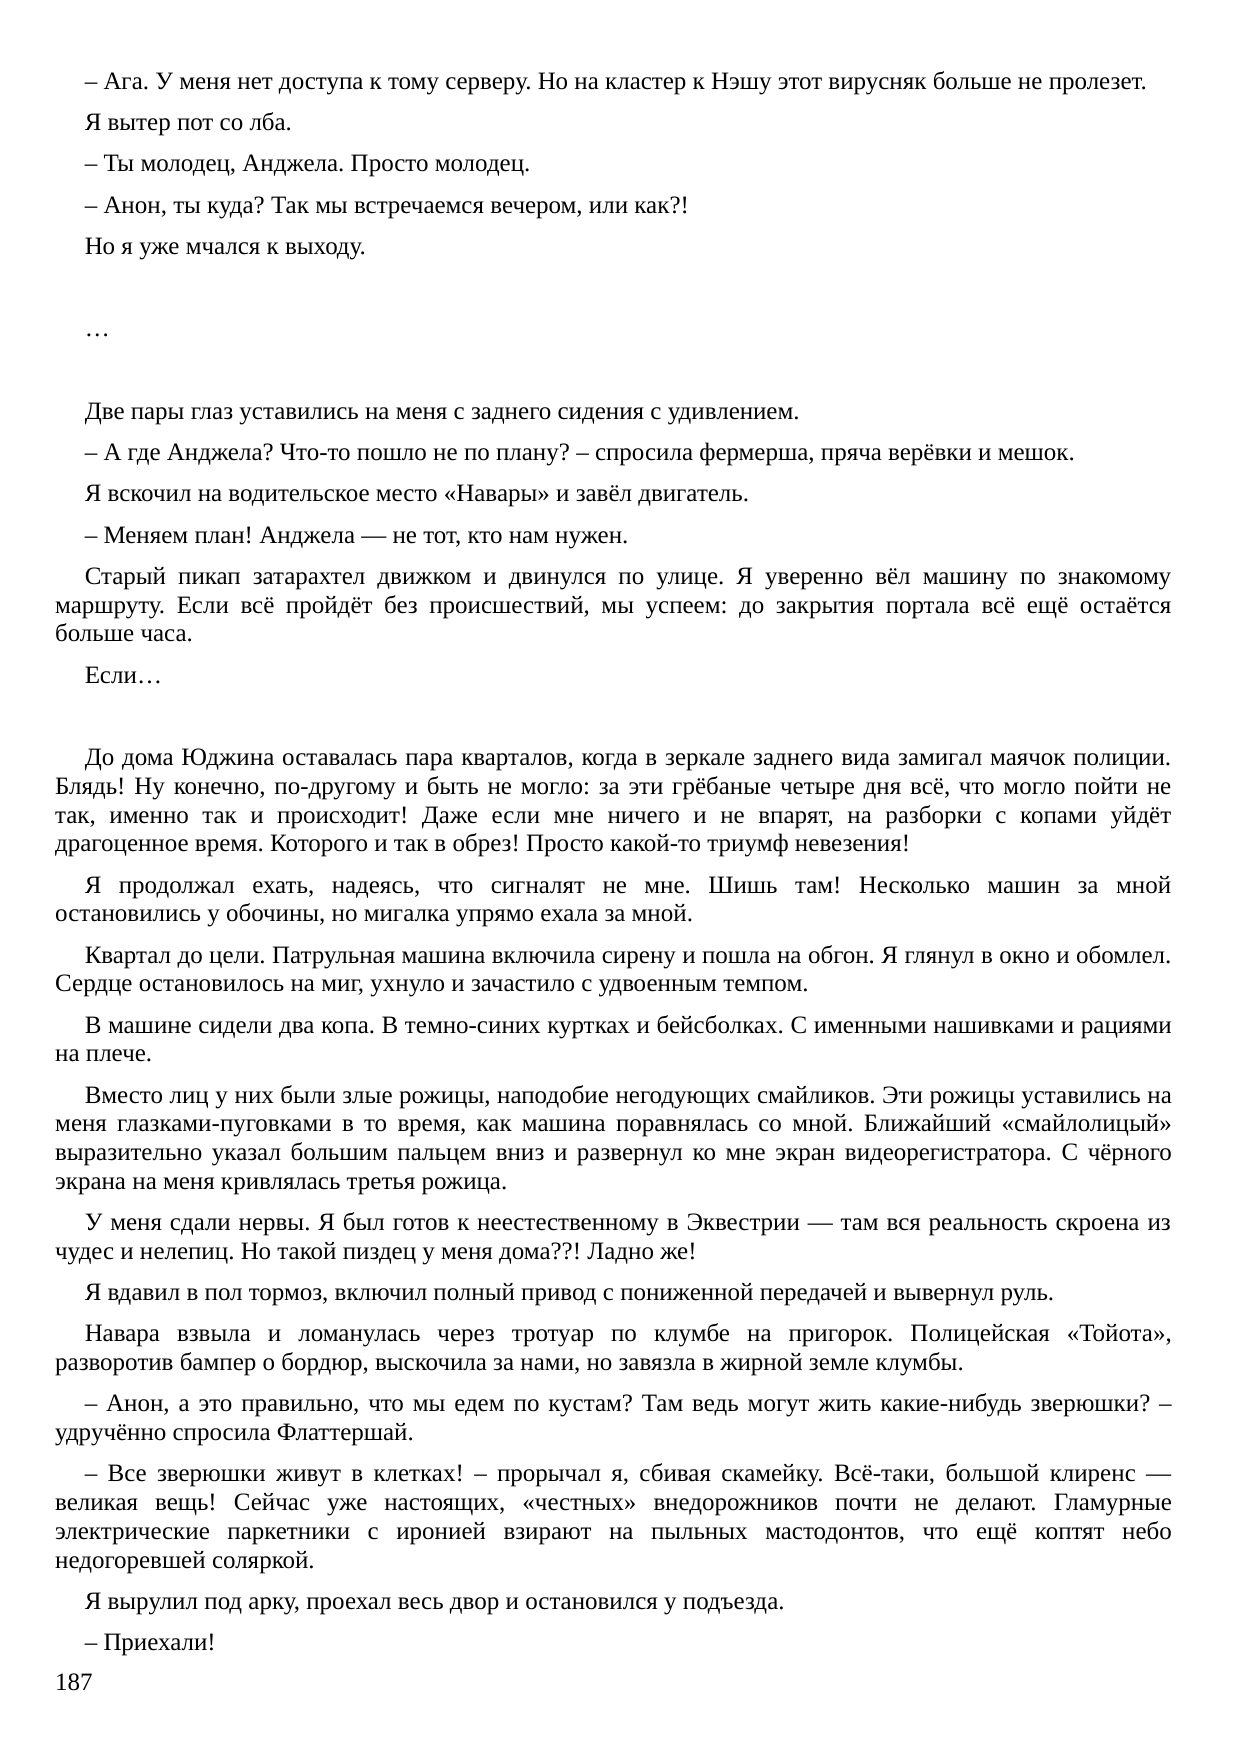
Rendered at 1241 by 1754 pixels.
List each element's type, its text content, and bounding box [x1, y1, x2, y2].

text – А где Анджела? Что-то пошло не по плану? – спросила фермерша, пряча верёвки и мешок. [55, 437, 1173, 466]
text – Меняем план! Анджела — не тот, кто нам нужен. [55, 520, 1173, 548]
text Но я уже мчался к выходу. [55, 231, 1173, 260]
text … [55, 313, 1173, 342]
text Я вдавил в пол тормоз, включил полный привод с пониженной передачей и вывернул руль. [55, 1277, 1173, 1306]
text У меня сдали нервы. Я был готов к неестественному в Эквестрии — там вся реальность скроена из чудес и нелепиц. Но такой пиздец у меня дома??! Ладно же! [55, 1207, 1173, 1265]
text – Анон, ты куда? Так мы встречаемся вечером, или как?! [55, 190, 1173, 218]
text В машине сидели два копа. В темно-синих куртках и бейсболках. С именными нашивками и рациями на плече. [55, 1010, 1173, 1067]
text – Анон, а это правильно, что мы едем по кустам? Там ведь могут жить какие-нибудь зверюшки? – удручённо спросила Флаттершай. [55, 1388, 1173, 1446]
text Навара взвыла и ломанулась через тротуар по клумбе на пригорок. Полицейская «Тойота», разворотив бампер о бордюр, выскочила за нами, но завязла в жирной земле клумбы. [55, 1318, 1173, 1376]
text – Приехали! [55, 1627, 1173, 1656]
text Старый пикап затарахтел движком и двинулся по улице. Я уверенно вёл машину по знакомому маршруту. Если всё пройдёт без происшествий, мы успеем: до закрытия портала всё ещё остаётся больше часа. [55, 561, 1173, 647]
text – Ты молодец, Анджела. Просто молодец. [55, 148, 1173, 177]
text Я продолжал ехать, надеясь, что сигналят не мне. Шишь там! Несколько машин за мной остановились у обочины, но мигалка упрямо ехала за мной. [55, 870, 1173, 927]
text – Все зверюшки живут в клетках! – прорычал я, сбивая скамейку. Всё-таки, большой клиренс — великая вещь! Сейчас уже настоящих, «честных» внедорожников почти не делают. Гламурные электрические паркетники с иронией взирают на пыльных мастодонтов, что ещё коптят небо недогоревшей соляркой. [55, 1458, 1173, 1573]
text – Ага. У меня нет доступа к тому серверу. Но на кластер к Нэшу этот вирусняк больше не пролезет. [55, 66, 1173, 95]
text Я вытер пот со лба. [55, 107, 1173, 136]
text Две пары глаз уставились на меня с заднего сидения с удивлением. [55, 396, 1173, 425]
text До дома Юджина оставалась пара кварталов, когда в зеркале заднего вида замигал маячок полиции. Блядь! Ну конечно, по-другому и быть не могло: за эти грёбаные четыре дня всё, что могло пойти не так, именно так и происходит! Даже если мне ничего и не впарят, на разборки с копами уйдёт драгоценное время. Которого и так в обрез! Просто какой-то триумф невезения! [55, 742, 1173, 857]
text Я вырулил под арку, проехал весь двор и остановился у подъезда. [55, 1586, 1173, 1615]
text Если… [55, 660, 1173, 688]
text Вместо лиц у них были злые рожицы, наподобие негодующих смайликов. Эти рожицы уставились на меня глазками-пуговками в то время, как машина поравнялась со мной. Ближайший «смайлолицый» выразительно указал большим пальцем вниз и развернул ко мне экран видеорегистратора. С чёрного экрана на меня кривлялась третья рожица. [55, 1080, 1173, 1195]
text Я вскочил на водительское место «Навары» и завёл двигатель. [55, 478, 1173, 507]
text Квартал до цели. Патрульная машина включила сирену и пошла на обгон. Я глянул в окно и обомлел. Сердце остановилось на миг, ухнуло и зачастило с удвоенным темпом. [55, 940, 1173, 997]
